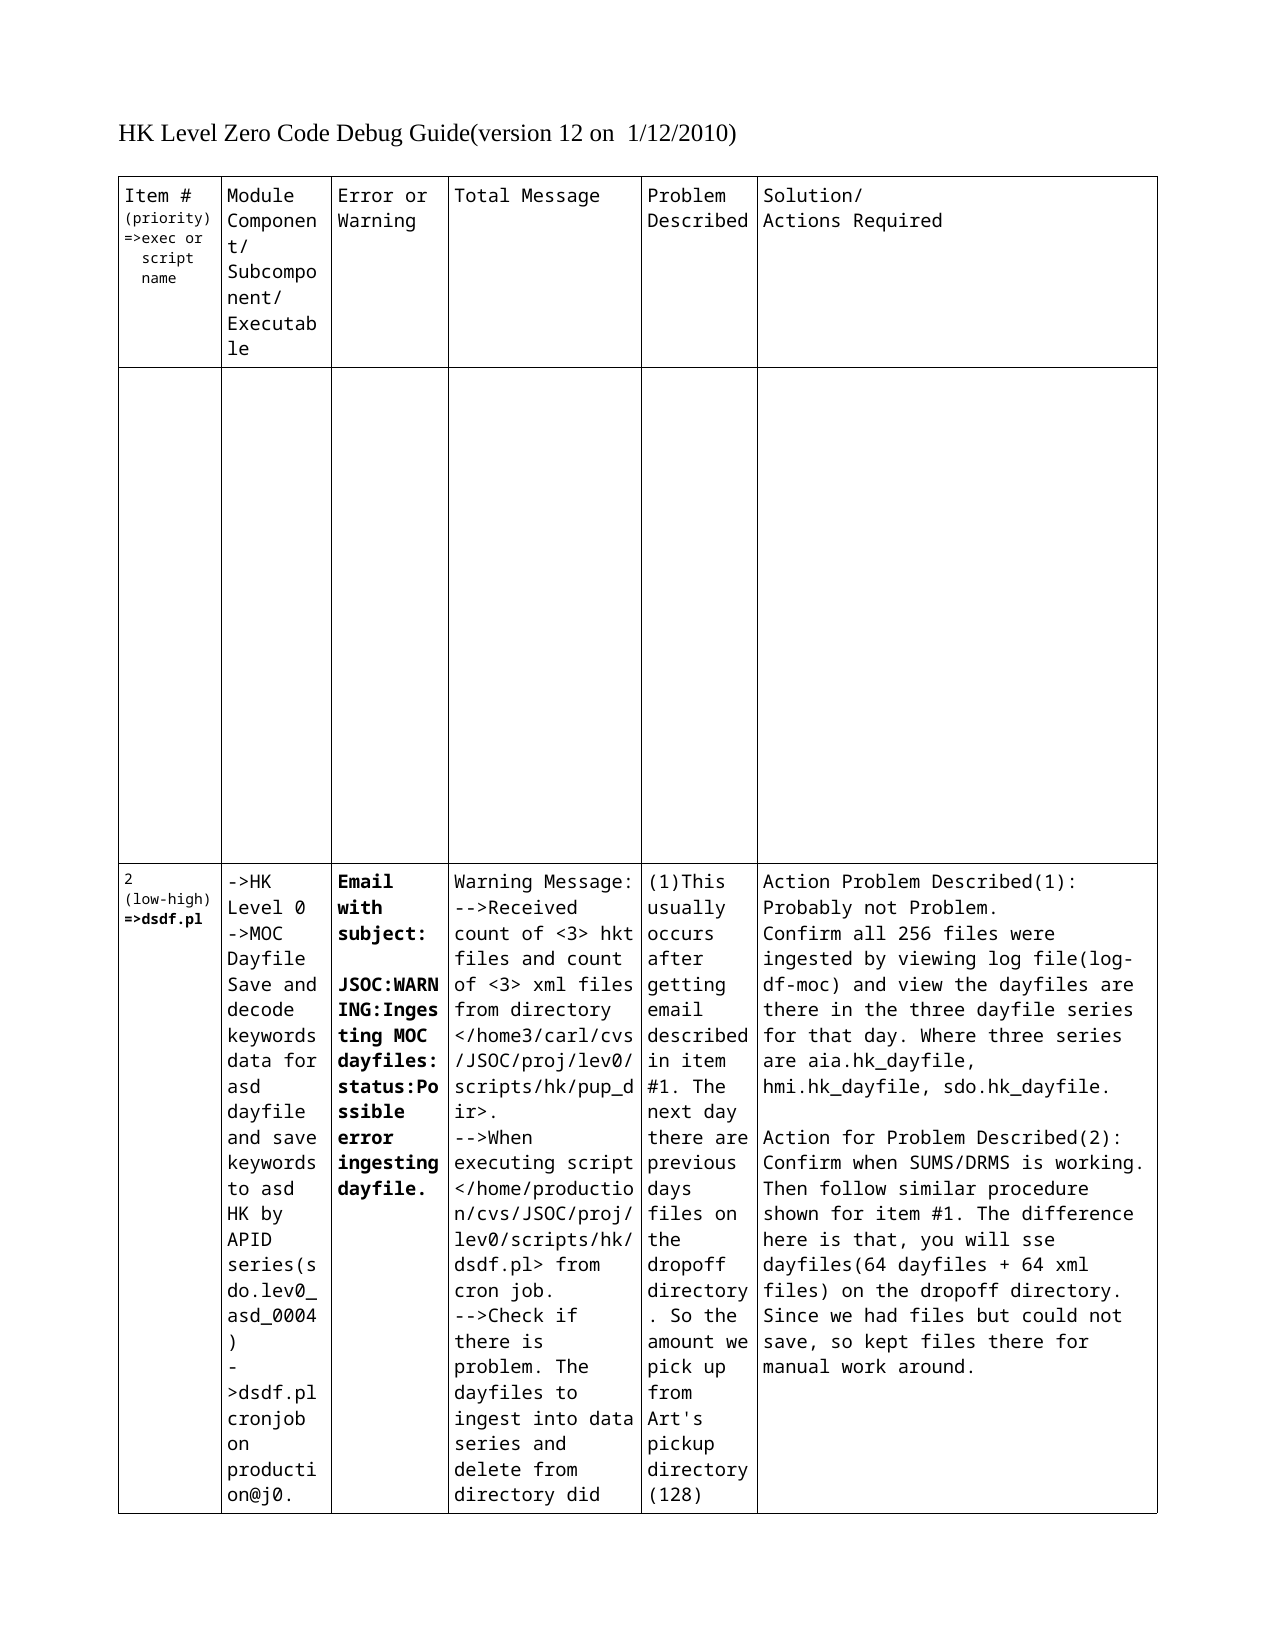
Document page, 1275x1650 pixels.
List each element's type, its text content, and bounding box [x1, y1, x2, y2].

table_cell [449, 368, 641, 863]
table_cell [332, 368, 448, 863]
table_header Solution/ Actions Required [758, 177, 1157, 367]
table_header Total Message [449, 177, 641, 367]
table_cell Email with subject: JSOC:WARNING:Ingesting MOC dayfiles: status:Possible error ingesting dayfile. [332, 864, 448, 1513]
table_header Error or Warning [332, 177, 448, 367]
table_cell [119, 368, 221, 863]
table_cell ->HK Level 0 ->MOC Dayfile Save and decode keywords data for asd dayfile and save keywords to asd HK by APID series(sdo.lev0_asd_0004) ->dsdf.pl cronjob on production@j0. [222, 864, 331, 1513]
table_cell Action Problem Described(1): Probably not Problem. Confirm all 256 files were ingested by viewing log file(log-df-moc) and view the dayfiles are there in the three dayfile series for that day. Where three series are aia.hk_dayfile, hmi.hk_dayfile, sdo.hk_dayfile. Action for Problem Described(2): Confirm when SUMS/DRMS is working. Then follow similar procedure shown for item #1. The difference here is that, you will sse dayfiles(64 dayfiles + 64 xml files) on the dropoff directory. Since we had files but could not save, so kept files there for manual work around. [758, 864, 1157, 1513]
table_cell [758, 368, 1157, 863]
table_cell 2 (low-high) =>dsdf.pl [119, 864, 221, 1513]
table_header Module Component/ Subcomponent/ Executable [222, 177, 331, 367]
table_header Item # (priority) =>exec or script name [119, 177, 221, 367]
table_header Problem Described [642, 177, 757, 367]
table_cell [642, 368, 757, 863]
table_cell (1)This usually occurs after getting email described in item #1. The next day there are previous days files on the dropoff directory. So the amount we pick up from Art's pickup directory(128) [642, 864, 757, 1513]
table_cell Warning Message: -->Received count of <3> hkt files and count of <3> xml files from directory </home3/carl/cvs/JSOC/proj/lev0/scripts/hk/pup_dir>. -->When executing script </home/production/cvs/JSOC/proj/lev0/scripts/hk/dsdf.pl> from cron job. -->Check if there is problem. The dayfiles to ingest into data series and delete from directory did [449, 864, 641, 1513]
table_cell [222, 368, 331, 863]
